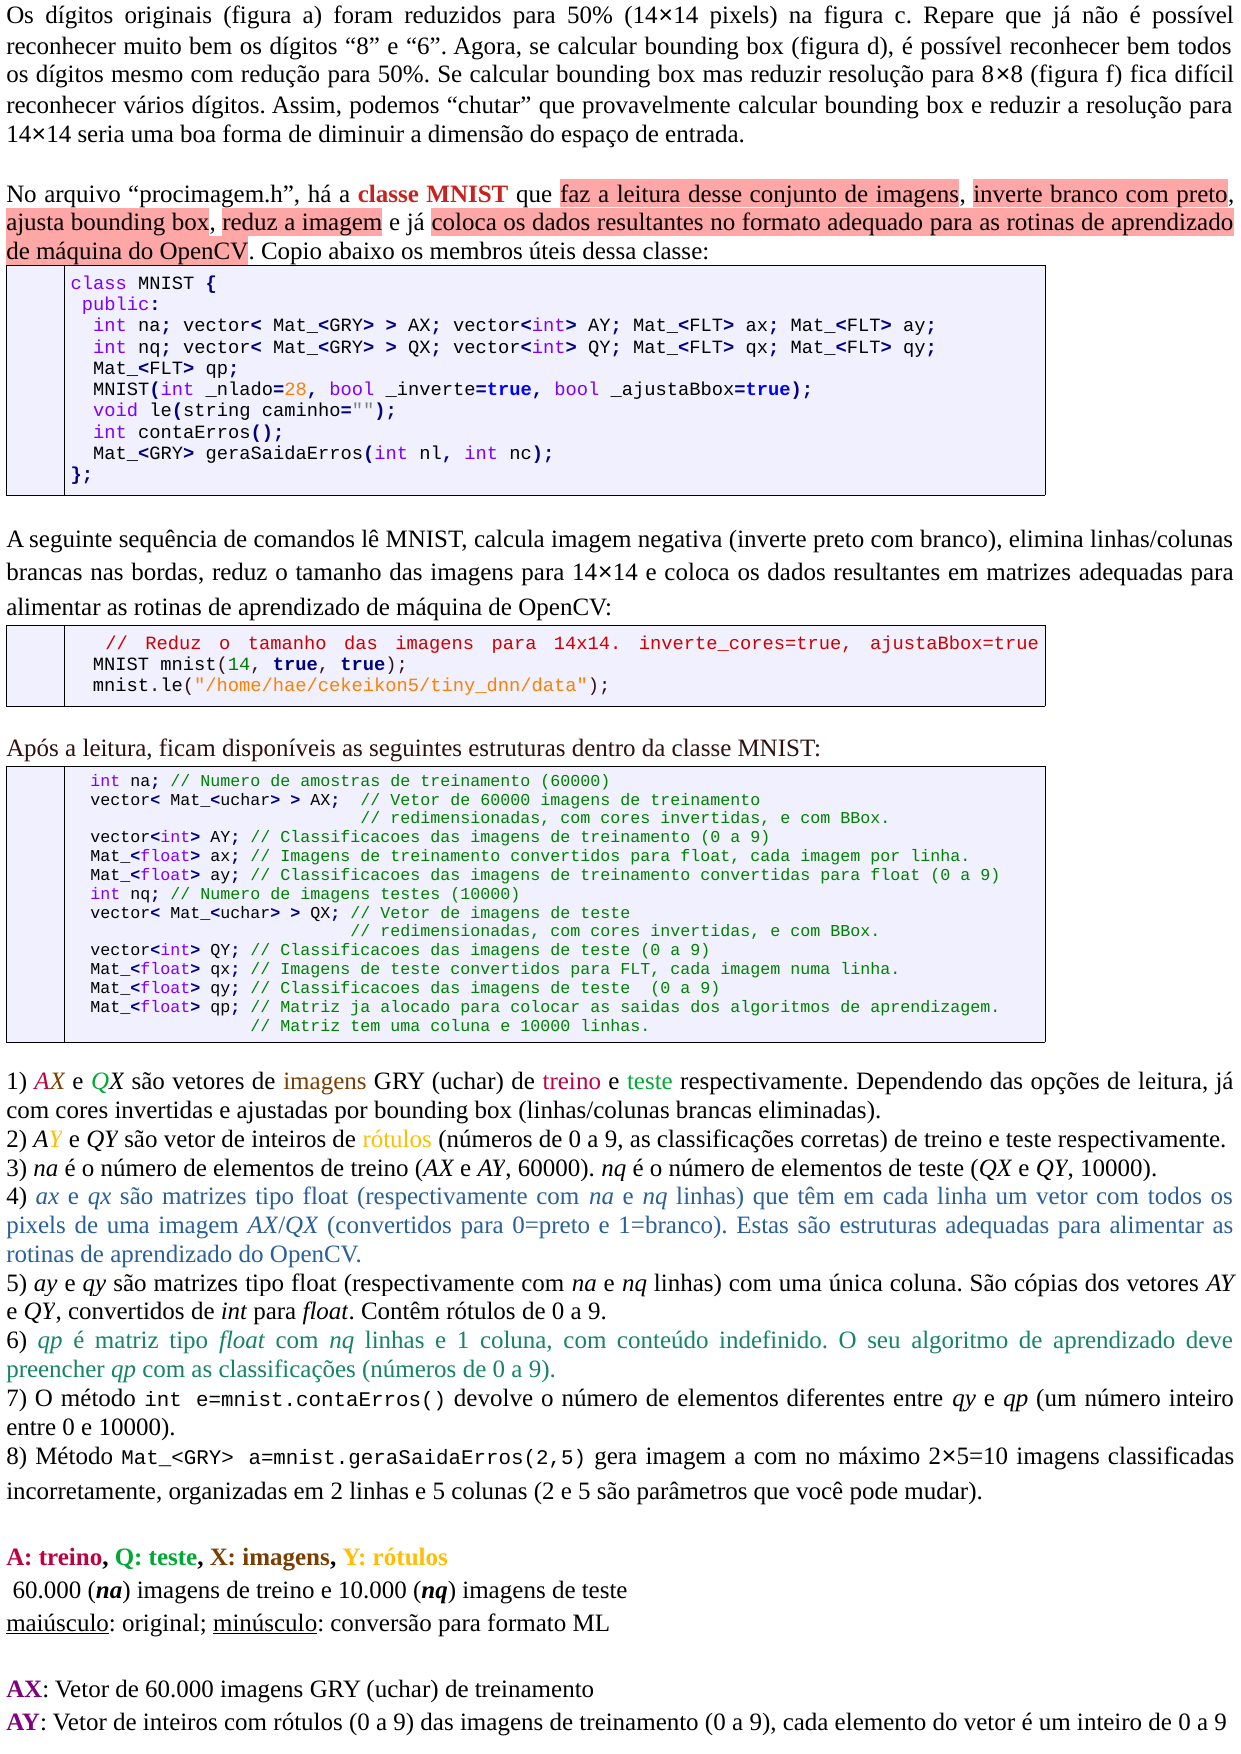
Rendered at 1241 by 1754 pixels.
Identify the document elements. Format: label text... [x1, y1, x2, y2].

text AY: Vetor de inteiros com rótulos (0 a 9) das imagens de treinamento (0 a 9), cada elemento do vetor é um inteiro de 0 a 9 [6, 1707, 1234, 1736]
table_header int na; // Numero de amostras de treinamento (60000) vector< Mat_<uchar> > AX; // Vetor de 60000 imagens de treinamento // redimensionadas, com cores invertidas, e com BBox. vector<int> AY; // Classificacoes das imagens de treinamento (0 a 9) Mat_<float> ax; // Imagens de treinamento convertidos para float, cada imagem por linha. Mat_<float> ay; // Classificacoes das imagens de treinamento convertidas para float (0 a 9) int nq; // Numero de imagens testes (10000) vector< Mat_<uchar> > QX; // Vetor de imagens de teste // redimensionadas, com cores invertidas, e com BBox. vector<int> QY; // Classificacoes das imagens de teste (0 a 9) Mat_<float> qx; // Imagens de teste convertidos para FLT, cada imagem numa linha. Mat_<float> qy; // Classificacoes das imagens de teste (0 a 9) Mat_<float> qp; // Matriz ja alocado para colocar as saidas dos algoritmos de aprendizagem. // Matriz tem uma coluna e 10000 linhas. [65, 767, 1045, 1042]
table_header // Reduz o tamanho das imagens para 14x14. inverte_cores=true, ajustaBbox=true MNIST mnist(14, true, true); mnist.le("/home/hae/cekeikon5/tiny_dnn/data"); [65, 626, 1045, 706]
text maiúsculo: original; minúsculo: conversão para formato ML [6, 1608, 1234, 1637]
text 60.000 (na) imagens de treino e 10.000 (nq) imagens de teste [6, 1575, 1234, 1604]
table_header [7, 626, 64, 706]
text No arquivo “procimagem.h”, há a classe MNIST que faz a leitura desse conjunto de imagens, inverte branco com preto, ajusta bounding box, reduz a imagem e já coloca os dados resultantes no formato adequado para as rotinas de aprendizado de máquina do OpenCV. Copio abaixo os membros úteis dessa classe: [6, 179, 1234, 265]
text 7) O método int e=mnist.contaErros() devolve o número de elementos diferentes entre qy e qp (um número inteiro entre 0 e 10000). [6, 1383, 1234, 1441]
text 5) ay e qy são matrizes tipo float (respectivamente com na e nq linhas) com uma única coluna. São cópias dos vetores AY e QY, convertidos de int para float. Contêm rótulos de 0 a 9. [6, 1268, 1234, 1325]
text 2) AY e QY são vetor de inteiros de rótulos (números de 0 a 9, as classificações corretas) de treino e teste respectivamente. [6, 1124, 1234, 1153]
text AX: Vetor de 60.000 imagens GRY (uchar) de treinamento [6, 1674, 1234, 1703]
text 1) AX e QX são vetores de imagens GRY (uchar) de treino e teste respectivamente. Dependendo das opções de leitura, já com cores invertidas e ajustadas por bounding box (linhas/colunas brancas eliminadas). [6, 1066, 1234, 1124]
text 8) Método Mat_<GRY> a=mnist.geraSaidaErros(2,5) gera imagem a com no máximo 2×5=10 imagens classificadas incorretamente, organizadas em 2 linhas e 5 colunas (2 e 5 são parâmetros que você pode mudar). [6, 1441, 1234, 1505]
text A: treino, Q: teste, X: imagens, Y: rótulos [6, 1542, 1234, 1571]
table_header [7, 767, 64, 1042]
text 3) na é o número de elementos de treino (AX e AY, 60000). nq é o número de elementos de teste (QX e QY, 10000). [6, 1153, 1234, 1181]
table_header class MNIST { public: int na; vector< Mat_<GRY> > AX; vector<int> AY; Mat_<FLT> ax; Mat_<FLT> ay; int nq; vector< Mat_<GRY> > QX; vector<int> QY; Mat_<FLT> qx; Mat_<FLT> qy; Mat_<FLT> qp; MNIST(int _nlado=28, bool _inverte=true, bool _ajustaBbox=true); void le(string caminho=""); int contaErros(); Mat_<GRY> geraSaidaErros(int nl, int nc); }; [65, 266, 1045, 495]
text Os dígitos originais (figura a) foram reduzidos para 50% (14×14 pixels) na figura c. Repare que já não é possível reconhecer muito bem os dígitos “8” e “6”. Agora, se calcular bounding box (figura d), é possível reconhecer bem todos os dígitos mesmo com redução para 50%. Se calcular bounding box mas reduzir resolução para 8×8 (figura f) fica difícil reconhecer vários dígitos. Assim, podemos “chutar” que provavelmente calcular bounding box e reduzir a resolução para 14×14 seria uma boa forma de diminuir a dimensão do espaço de entrada. [6, 0, 1234, 150]
text 4) ax e qx são matrizes tipo float (respectivamente com na e nq linhas) que têm em cada linha um vetor com todos os pixels de uma imagem AX/QX (convertidos para 0=preto e 1=branco). Estas são estruturas adequadas para alimentar as rotinas de aprendizado do OpenCV. [6, 1181, 1234, 1268]
text A seguinte sequência de comandos lê MNIST, calcula imagem negativa (inverte preto com branco), elimina linhas/colunas brancas nas bordas, reduz o tamanho das imagens para 14×14 e coloca os dados resultantes em matrizes adequadas para alimentar as rotinas de aprendizado de máquina de OpenCV: [6, 524, 1234, 621]
text Após a leitura, ficam disponíveis as seguintes estruturas dentro da classe MNIST: [6, 733, 1234, 762]
table_header [7, 266, 64, 495]
text 6) qp é matriz tipo float com nq linhas e 1 coluna, com conteúdo indefinido. O seu algoritmo de aprendizado deve preencher qp com as classificações (números de 0 a 9). [6, 1325, 1234, 1383]
